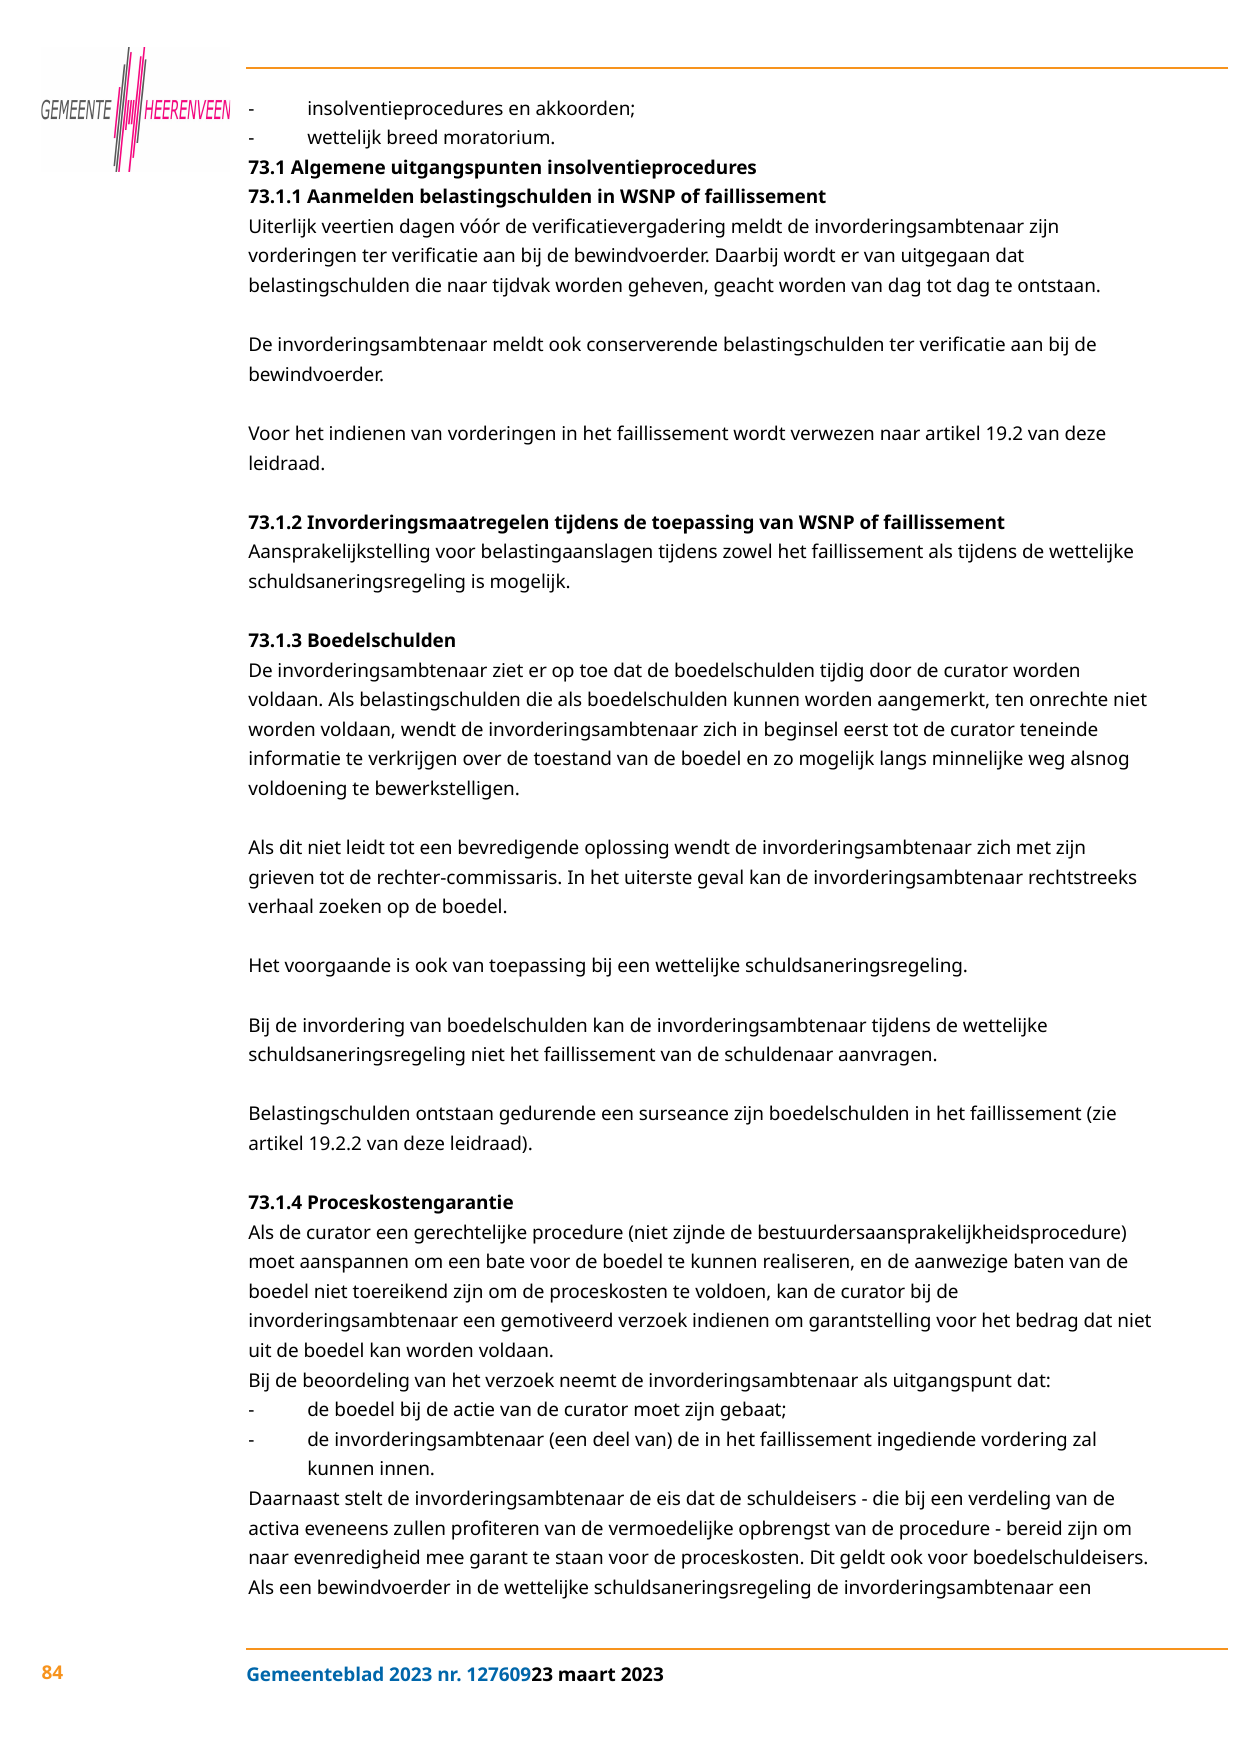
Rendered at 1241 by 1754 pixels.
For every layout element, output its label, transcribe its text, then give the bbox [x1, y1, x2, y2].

text 73.1.1 Aanmelden belastingschulden in WSNP of faillissement [248, 183, 1152, 209]
text 73.1.4 Proceskostengarantie [248, 1189, 1152, 1215]
picture [41, 47, 231, 172]
text Als dit niet leidt tot een bevredigende oplossing wendt de invorderingsambtenaar zich met zijn grieven tot de rechter-commissaris. In het uiterste geval kan de invorderingsambtenaar rechtstreeks verhaal zoeken op de boedel. [248, 834, 1152, 919]
text Bij de invordering van boedelschulden kan de invorderingsambtenaar tijdens de wettelijke schuldsaneringsregeling niet het faillissement van de schuldenaar aanvragen. [248, 1012, 1152, 1067]
list de invorderingsambtenaar (een deel van) de in het faillissement ingediende vordering zal kunnen innen. [248, 1426, 1152, 1481]
text Belastingschulden ontstaan gedurende een surseance zijn boedelschulden in het faillissement (zie artikel 19.2.2 van deze leidraad). [248, 1101, 1152, 1156]
text Het voorgaande is ook van toepassing bij een wettelijke schuldsaneringsregeling. [248, 953, 1152, 978]
text Voor het indienen van vorderingen in het faillissement wordt verwezen naar artikel 19.2 van deze leidraad. [248, 420, 1152, 476]
text 73.1.3 Boedelschulden [248, 627, 1152, 653]
text Daarnaast stelt de invorderingsambtenaar de eis dat de schuldeisers - die bij een verdeling van de activa eveneens zullen profiteren van de vermoedelijke opbrengst van de procedure - bereid zijn om naar evenredigheid mee garant te staan voor de proceskosten. Dit geldt ook voor boedelschuldeisers. Als een bewindvoerder in de wettelijke schuldsaneringsregeling de invorderingsambtenaar een [248, 1485, 1152, 1600]
list wettelijk breed moratorium. [248, 124, 1152, 150]
text 73.1 Algemene uitgangspunten insolventieprocedures [248, 154, 1152, 180]
text Uiterlijk veertien dagen vóór de verificatievergadering meldt de invorderingsambtenaar zijn vorderingen ter verificatie aan bij de bewindvoerder. Daarbij wordt er van uitgegaan dat belastingschulden die naar tijdvak worden geheven, geacht worden van dag tot dag te ontstaan. [248, 213, 1152, 298]
list insolventieprocedures en akkoorden; [248, 95, 1152, 121]
text Bij de beoordeling van het verzoek neemt de invorderingsambtenaar als uitgangspunt dat: [248, 1367, 1152, 1393]
text De invorderingsambtenaar meldt ook conserverende belastingschulden ter verificatie aan bij de bewindvoerder. [248, 331, 1152, 387]
text 73.1.2 Invorderingsmaatregelen tijdens de toepassing van WSNP of faillissement [248, 509, 1152, 535]
text Aansprakelijkstelling voor belastingaanslagen tijdens zowel het faillissement als tijdens de wettelijke schuldsaneringsregeling is mogelijk. [248, 538, 1152, 594]
list de boedel bij de actie van de curator moet zijn gebaat; [248, 1396, 1152, 1422]
text Als de curator een gerechtelijke procedure (niet zijnde de bestuurdersaansprakelijkheidsprocedure) moet aanspannen om een bate voor de boedel te kunnen realiseren, en de aanwezige baten van de boedel niet toereikend zijn om de proceskosten te voldoen, kan de curator bij de invorderingsambtenaar een gemotiveerd verzoek indienen om garantstelling voor het bedrag dat niet uit de boedel kan worden voldaan. [248, 1219, 1152, 1363]
text De invorderingsambtenaar ziet er op toe dat de boedelschulden tijdig door de curator worden voldaan. Als belastingschulden die als boedelschulden kunnen worden aangemerkt, ten onrechte niet worden voldaan, wendt de invorderingsambtenaar zich in beginsel eerst tot de curator teneinde informatie te verkrijgen over de toestand van de boedel en zo mogelijk langs minnelijke weg alsnog voldoening te bewerkstelligen. [248, 657, 1152, 801]
